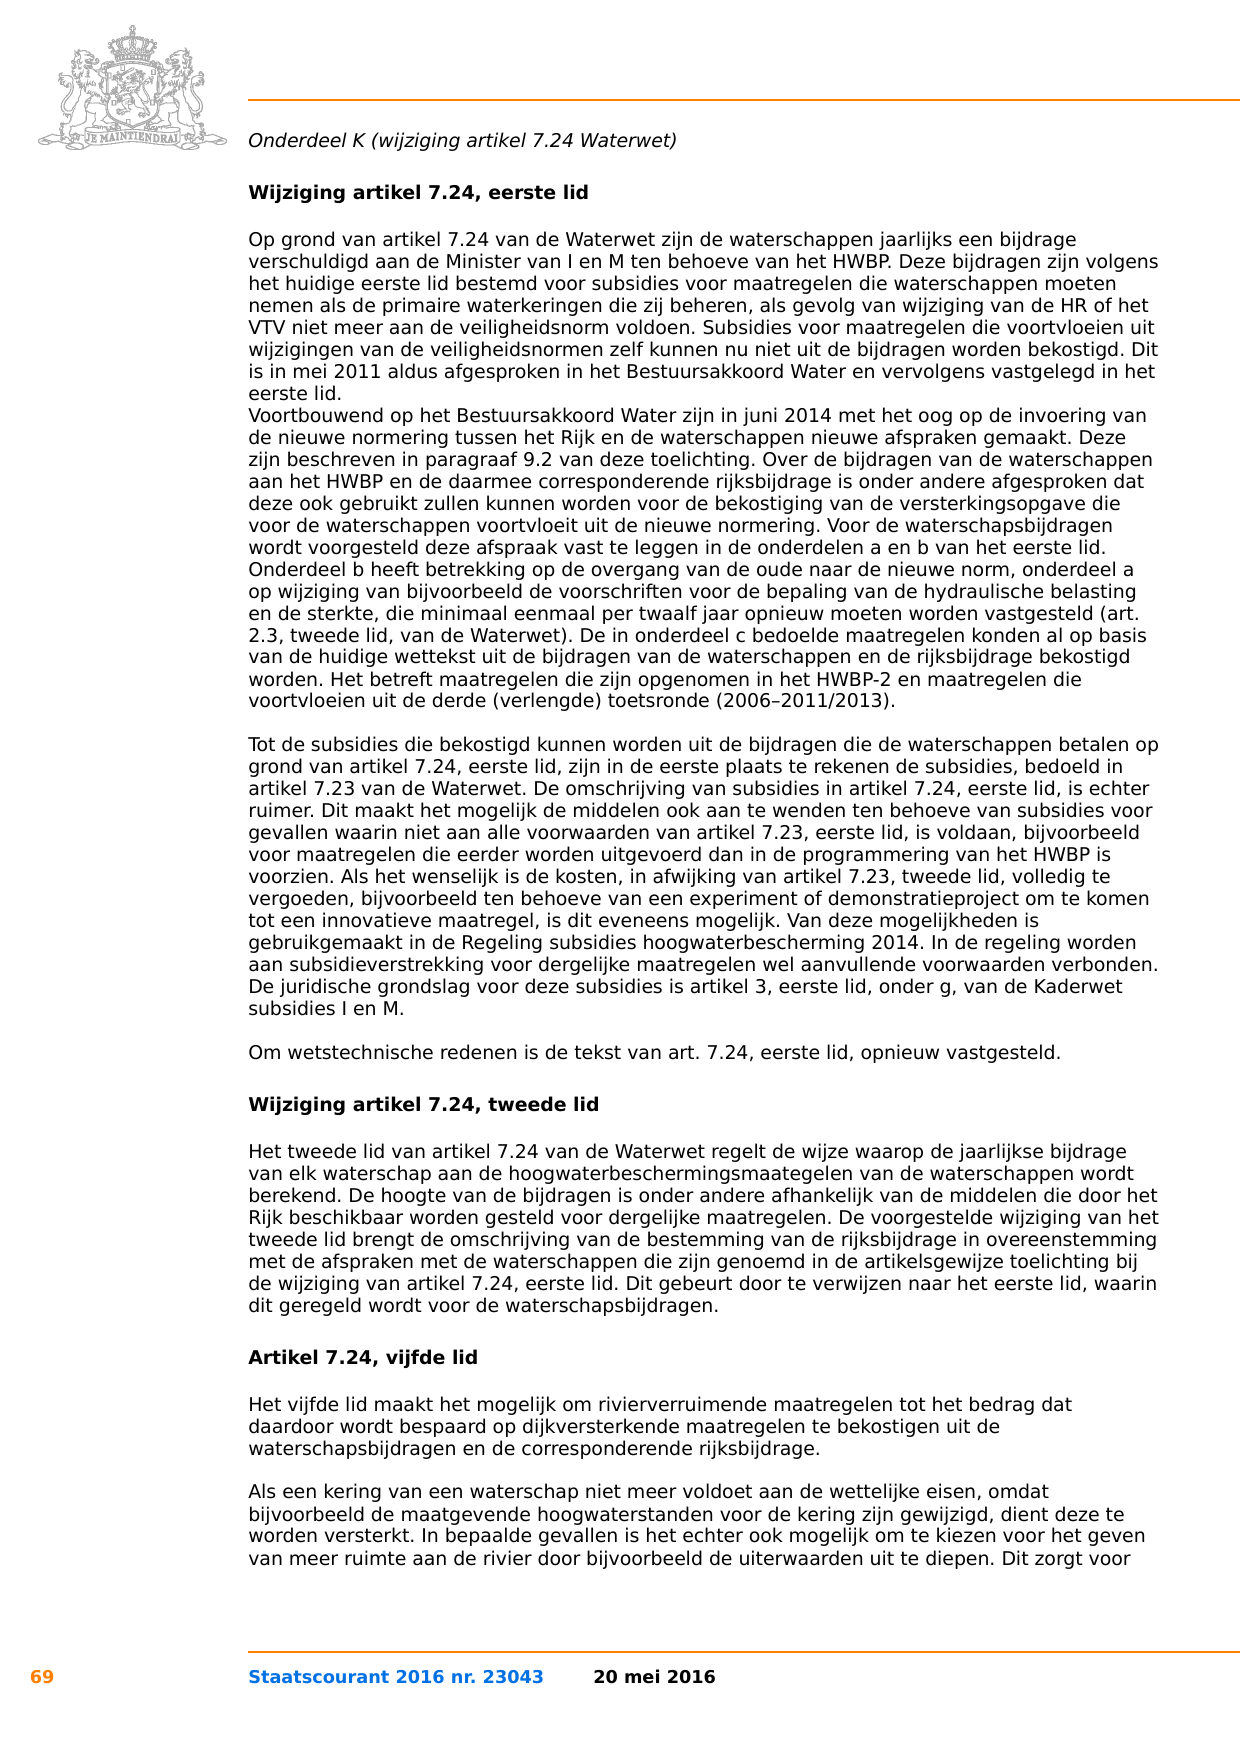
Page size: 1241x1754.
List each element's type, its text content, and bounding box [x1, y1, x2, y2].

text Het vijfde lid maakt het mogelijk om rivierverruimende maatregelen tot het bedrag dat daardoor wordt bespaard op dijkversterkende maatregelen te bekostigen uit de waterschapsbijdragen en de corresponderende rijksbijdrage. [248, 1394, 1163, 1459]
text Op grond van artikel 7.24 van de Waterwet zijn de waterschappen jaarlijks een bijdrage verschuldigd aan de Minister van I en M ten behoeve van het HWBP. Deze bijdragen zijn volgens het huidige eerste lid bestemd voor subsidies voor maatregelen die waterschappen moeten nemen als de primaire waterkeringen die zij beheren, als gevolg van wijziging van de HR of het VTV niet meer aan de veiligheidsnorm voldoen. Subsidies voor maatregelen die voortvloeien uit wijzigingen van de veiligheidsnormen zelf kunnen nu niet uit de bijdragen worden bekostigd. Dit is in mei 2011 aldus afgesproken in het Bestuursakkoord Water en vervolgens vastgelegd in het eerste lid. [248, 229, 1163, 405]
picture [38, 25, 227, 150]
text Om wetstechnische redenen is de tekst van art. 7.24, eerste lid, opnieuw vastgesteld. [248, 1042, 1163, 1064]
text Het tweede lid van artikel 7.24 van de Waterwet regelt de wijze waarop de jaarlijkse bijdrage van elk waterschap aan de hoogwaterbeschermingsmaategelen van de waterschappen wordt berekend. De hoogte van de bijdragen is onder andere afhankelijk van de middelen die door het Rijk beschikbaar worden gesteld voor dergelijke maatregelen. De voorgestelde wijziging van het tweede lid brengt de omschrijving van de bestemming van de rijksbijdrage in overeenstemming met de afspraken met de waterschappen die zijn genoemd in de artikelsgewijze toelichting bij de wijziging van artikel 7.24, eerste lid. Dit gebeurt door te verwijzen naar het eerste lid, waarin dit geregeld wordt voor de waterschapsbijdragen. [248, 1141, 1163, 1317]
text Voortbouwend op het Bestuursakkoord Water zijn in juni 2014 met het oog op de invoering van de nieuwe normering tussen het Rijk en de waterschappen nieuwe afspraken gemaakt. Deze zijn beschreven in paragraaf 9.2 van deze toelichting. Over de bijdragen van de waterschappen aan het HWBP en de daarmee corresponderende rijksbijdrage is onder andere afgesproken dat deze ook gebruikt zullen kunnen worden voor de bekostiging van de versterkingsopgave die voor de waterschappen voortvloeit uit de nieuwe normering. Voor de waterschapsbijdragen wordt voorgesteld deze afspraak vast te leggen in de onderdelen a en b van het eerste lid. Onderdeel b heeft betrekking op de overgang van de oude naar de nieuwe norm, onderdeel a op wijziging van bijvoorbeeld de voorschriften voor de bepaling van de hydraulische belasting en de sterkte, die minimaal eenmaal per twaalf jaar opnieuw moeten worden vastgesteld (art. 2.3, tweede lid, van de Waterwet). De in onderdeel c bedoelde maatregelen konden al op basis van de huidige wettekst uit de bijdragen van de waterschappen en de rijksbijdrage bekostigd worden. Het betreft maatregelen die zijn opgenomen in het HWBP-2 en maatregelen die voortvloeien uit de derde (verlengde) toetsronde (2006–2011/2013). [248, 405, 1163, 712]
subtitle Artikel 7.24, vijfde lid [248, 1347, 1163, 1369]
subtitle Wijziging artikel 7.24, tweede lid [248, 1094, 1163, 1116]
text Als een kering van een waterschap niet meer voldoet aan de wettelijke eisen, omdat bijvoorbeeld de maatgevende hoogwaterstanden voor de kering zijn gewijzigd, dient deze te worden versterkt. In bepaalde gevallen is het echter ook mogelijk om te kiezen voor het geven van meer ruimte aan de rivier door bijvoorbeeld de uiterwaarden uit te diepen. Dit zorgt voor [248, 1481, 1163, 1569]
subtitle Wijziging artikel 7.24, eerste lid [248, 182, 1163, 204]
text Tot de subsidies die bekostigd kunnen worden uit de bijdragen die de waterschappen betalen op grond van artikel 7.24, eerste lid, zijn in de eerste plaats te rekenen de subsidies, bedoeld in artikel 7.23 van de Waterwet. De omschrijving van subsidies in artikel 7.24, eerste lid, is echter ruimer. Dit maakt het mogelijk de middelen ook aan te wenden ten behoeve van subsidies voor gevallen waarin niet aan alle voorwaarden van artikel 7.23, eerste lid, is voldaan, bijvoorbeeld voor maatregelen die eerder worden uitgevoerd dan in de programmering van het HWBP is voorzien. Als het wenselijk is de kosten, in afwijking van artikel 7.23, tweede lid, volledig te vergoeden, bijvoorbeeld ten behoeve van een experiment of demonstratieproject om te komen tot een innovatieve maatregel, is dit eveneens mogelijk. Van deze mogelijkheden is gebruikgemaakt in de Regeling subsidies hoogwaterbescherming 2014. In de regeling worden aan subsidieverstrekking voor dergelijke maatregelen wel aanvullende voorwaarden verbonden. De juridische grondslag voor deze subsidies is artikel 3, eerste lid, onder g, van de Kaderwet subsidies I en M. [248, 734, 1163, 1020]
subtitle Onderdeel K (wijziging artikel 7.24 Waterwet) [248, 130, 1163, 152]
